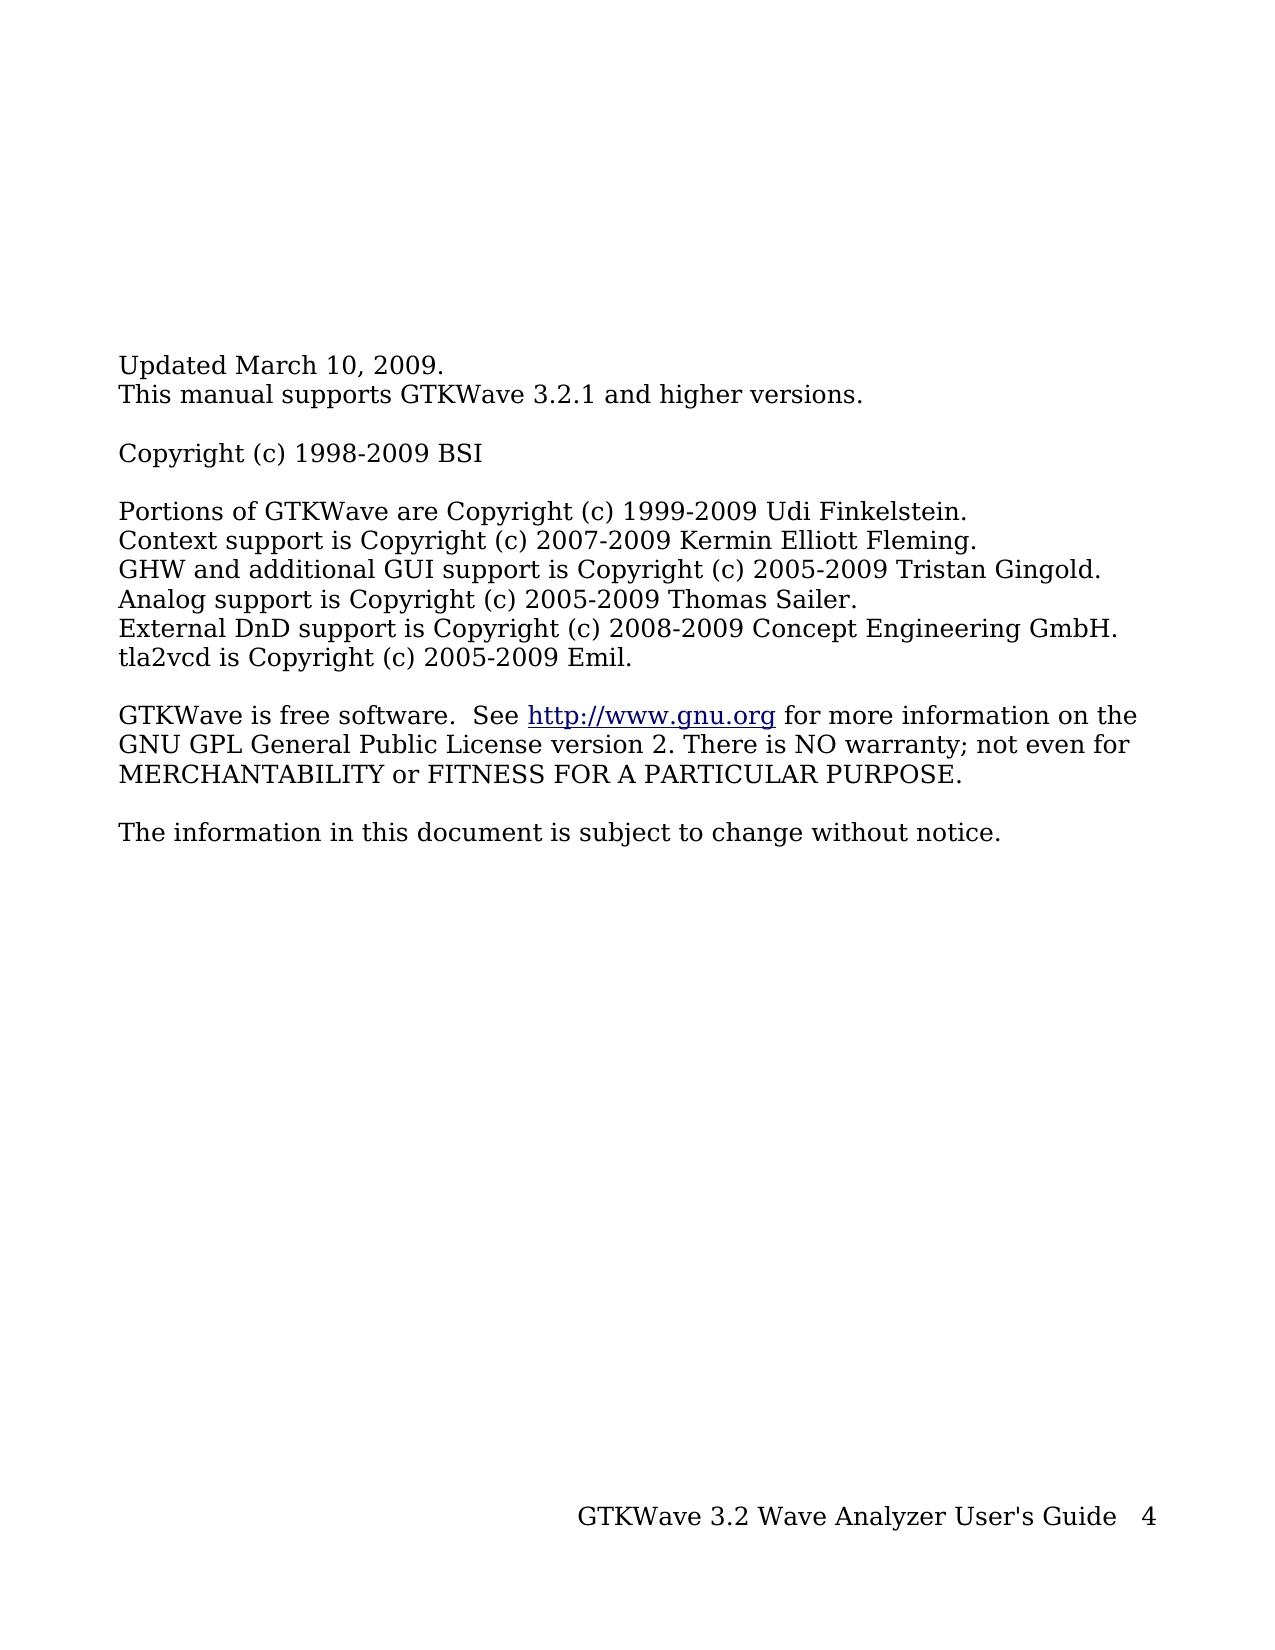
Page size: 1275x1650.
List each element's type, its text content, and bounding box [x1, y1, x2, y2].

text GHW and additional GUI support is Copyright (c) 2005-2009 Tristan Gingold. [118, 556, 1157, 585]
text tla2vcd is Copyright (c) 2005-2009 Emil. [118, 643, 1157, 672]
text Analog support is Copyright (c) 2005-2009 Thomas Sailer. [118, 585, 1157, 614]
text Updated March 10, 2009. [118, 351, 1157, 381]
text External DnD support is Copyright (c) 2008-2009 Concept Engineering GmbH. [118, 614, 1157, 643]
text GTKWave is free software. See http://www.gnu.org for more information on the GNU GPL General Public License version 2. There is NO warranty; not even for MERCHANTABILITY or FITNESS FOR A PARTICULAR PURPOSE. [118, 701, 1157, 789]
text Copyright (c) 1998-2009 BSI [118, 439, 1157, 468]
text Context support is Copyright (c) 2007-2009 Kermin Elliott Fleming. [118, 526, 1157, 556]
text The information in this document is subject to change without notice. [118, 818, 1157, 847]
text Portions of GTKWave are Copyright (c) 1999-2009 Udi Finkelstein. [118, 497, 1157, 526]
text This manual supports GTKWave 3.2.1 and higher versions. [118, 381, 1157, 410]
